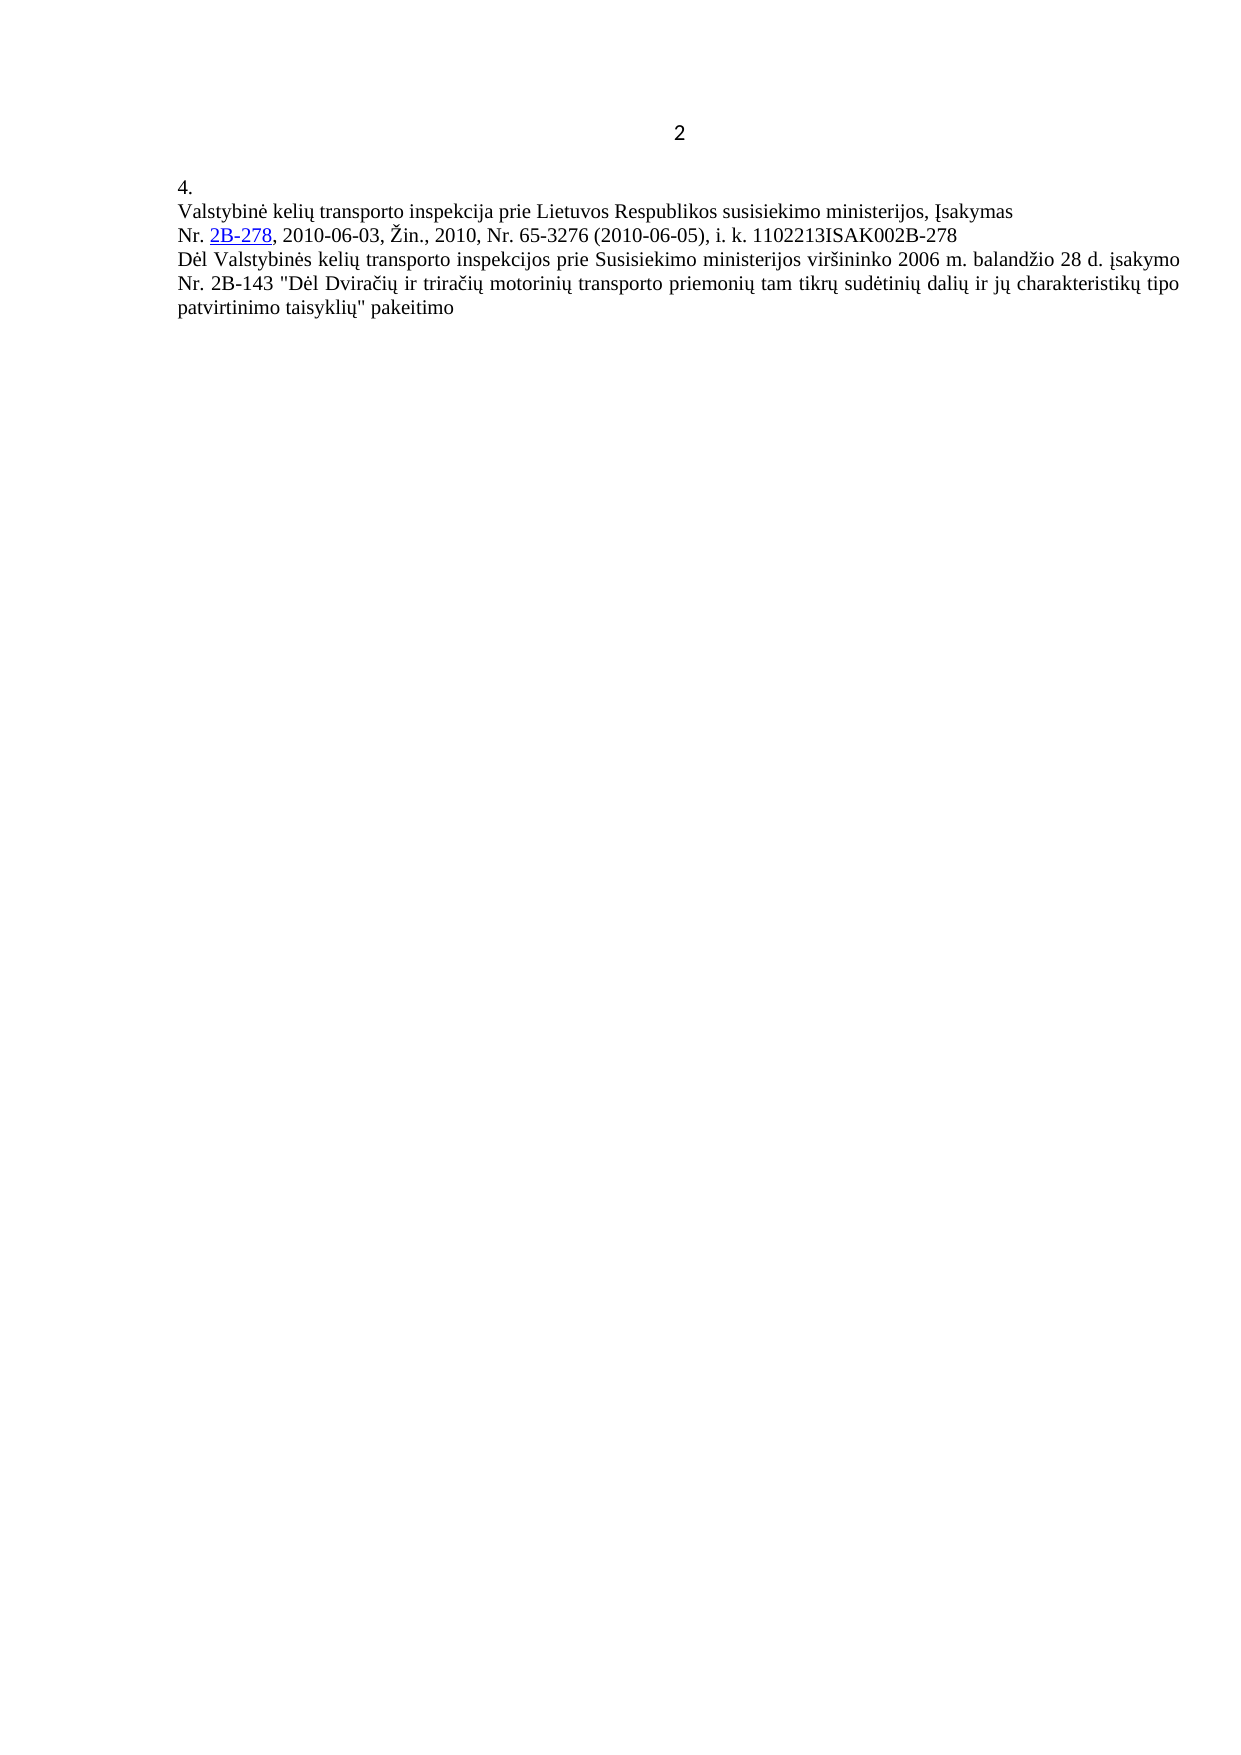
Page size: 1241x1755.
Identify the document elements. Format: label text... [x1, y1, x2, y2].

text Valstybinė kelių transporto inspekcija prie Lietuvos Respublikos susisiekimo ministerijos, Įsakymas [177, 199, 1181, 223]
text Nr. 2B-278, 2010-06-03, Žin., 2010, Nr. 65-3276 (2010-06-05), i. k. 1102213ISAK002B-278 [177, 223, 1181, 247]
text 4. [177, 175, 1181, 199]
text Dėl Valstybinės kelių transporto inspekcijos prie Susisiekimo ministerijos viršininko 2006 m. balandžio 28 d. įsakymo Nr. 2B-143 "Dėl Dviračių ir triračių motorinių transporto priemonių tam tikrų sudėtinių dalių ir jų charakteristikų tipo patvirtinimo taisyklių" pakeitimo [177, 247, 1181, 319]
